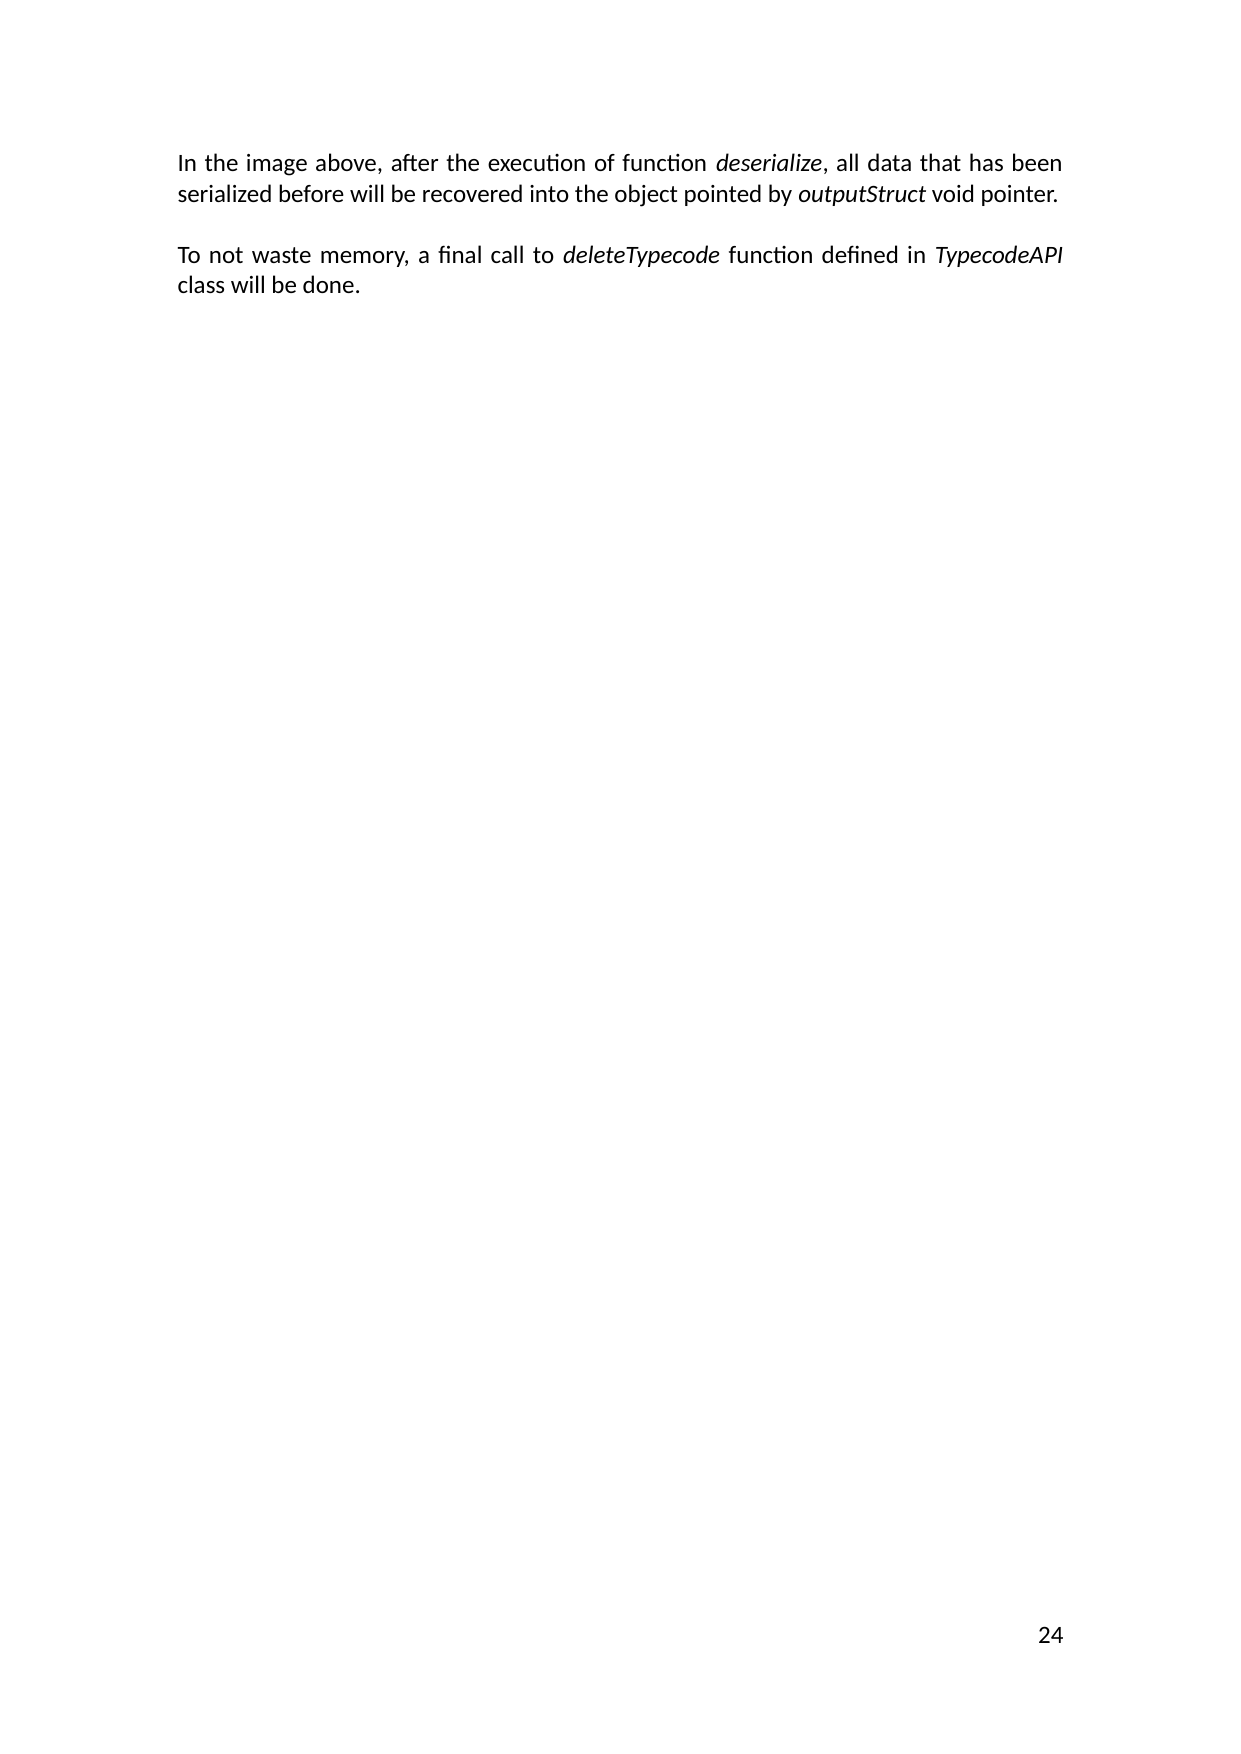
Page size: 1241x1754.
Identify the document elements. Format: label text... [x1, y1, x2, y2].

text To not waste memory, a final call to deleteTypecode function defined in TypecodeAPI class will be done. [177, 239, 1063, 300]
text In the image above, after the execution of function deserialize, all data that has been serialized before will be recovered into the object pointed by outputStruct void pointer. [177, 148, 1063, 209]
